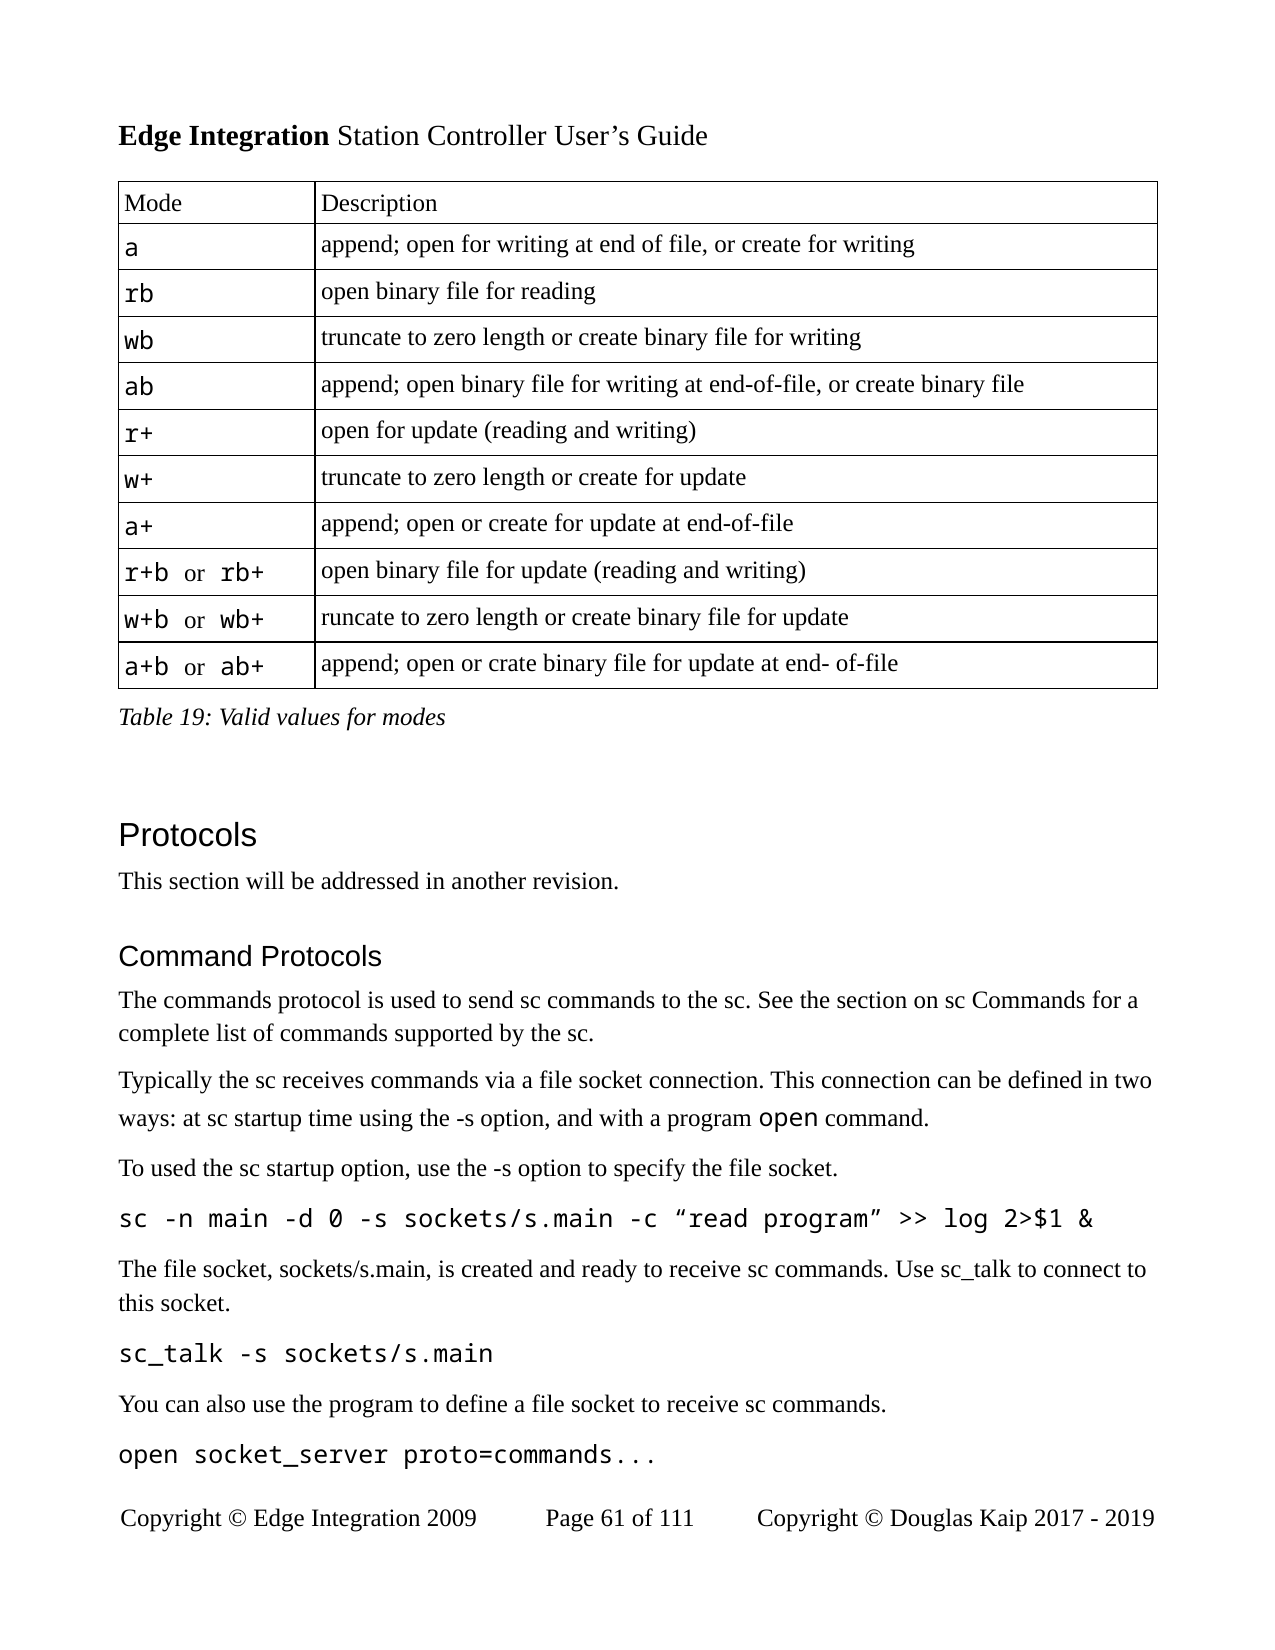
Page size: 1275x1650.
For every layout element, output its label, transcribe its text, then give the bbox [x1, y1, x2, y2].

text This section will be addressed in another revision. [118, 866, 1157, 895]
table_cell runcate to zero length or create binary file for update [316, 596, 1157, 641]
table_cell r+b or rb+ [119, 549, 314, 595]
table_cell a [119, 224, 314, 269]
table_cell rb [119, 270, 314, 316]
table_cell append; open or crate binary file for update at end- of-file [316, 643, 1157, 688]
text sc_talk -s sockets/s.main [118, 1335, 1157, 1369]
table_cell open binary file for reading [316, 270, 1157, 316]
text To used the sc startup option, use the -s option to specify the file socket. [118, 1153, 1157, 1182]
table_cell a+ [119, 503, 314, 548]
text Typically the sc receives commands via a file socket connection. This connection can be defined in two ways: at sc startup time using the -s option, and with a program open command. [118, 1066, 1157, 1133]
text The file socket, sockets/s.main, is created and ready to receive sc commands. Use sc_talk to connect to this socket. [118, 1254, 1157, 1316]
table_cell wb [119, 317, 314, 362]
table_cell truncate to zero length or create for update [316, 456, 1157, 502]
subtitle Command Protocols [118, 939, 1157, 972]
text Table 19: Valid values for modes [118, 702, 1157, 730]
table_cell ab [119, 363, 314, 409]
text The commands protocol is used to send sc commands to the sc. See the section on sc Commands for a complete list of commands supported by the sc. [118, 985, 1157, 1047]
table_cell truncate to zero length or create binary file for writing [316, 317, 1157, 362]
table_cell append; open for writing at end of file, or create for writing [316, 224, 1157, 269]
table_cell r+ [119, 410, 314, 455]
table_cell a+b or ab+ [119, 643, 314, 688]
text sc -n main -d 0 -s sockets/s.main -c “read program” >> log 2>$1 & [118, 1201, 1157, 1235]
text open socket_server proto=commands... [118, 1437, 1157, 1471]
table_cell w+ [119, 456, 314, 502]
table_cell append; open binary file for writing at end-of-file, or create binary file [316, 363, 1157, 409]
table_cell open for update (reading and writing) [316, 410, 1157, 455]
table_header Mode [119, 182, 314, 222]
table_cell open binary file for update (reading and writing) [316, 549, 1157, 595]
subtitle Protocols [118, 815, 1157, 854]
table_header Description [316, 182, 1157, 222]
text You can also use the program to define a file socket to receive sc commands. [118, 1389, 1157, 1418]
table_cell w+b or wb+ [119, 596, 314, 641]
table_cell append; open or create for update at end-of-file [316, 503, 1157, 548]
